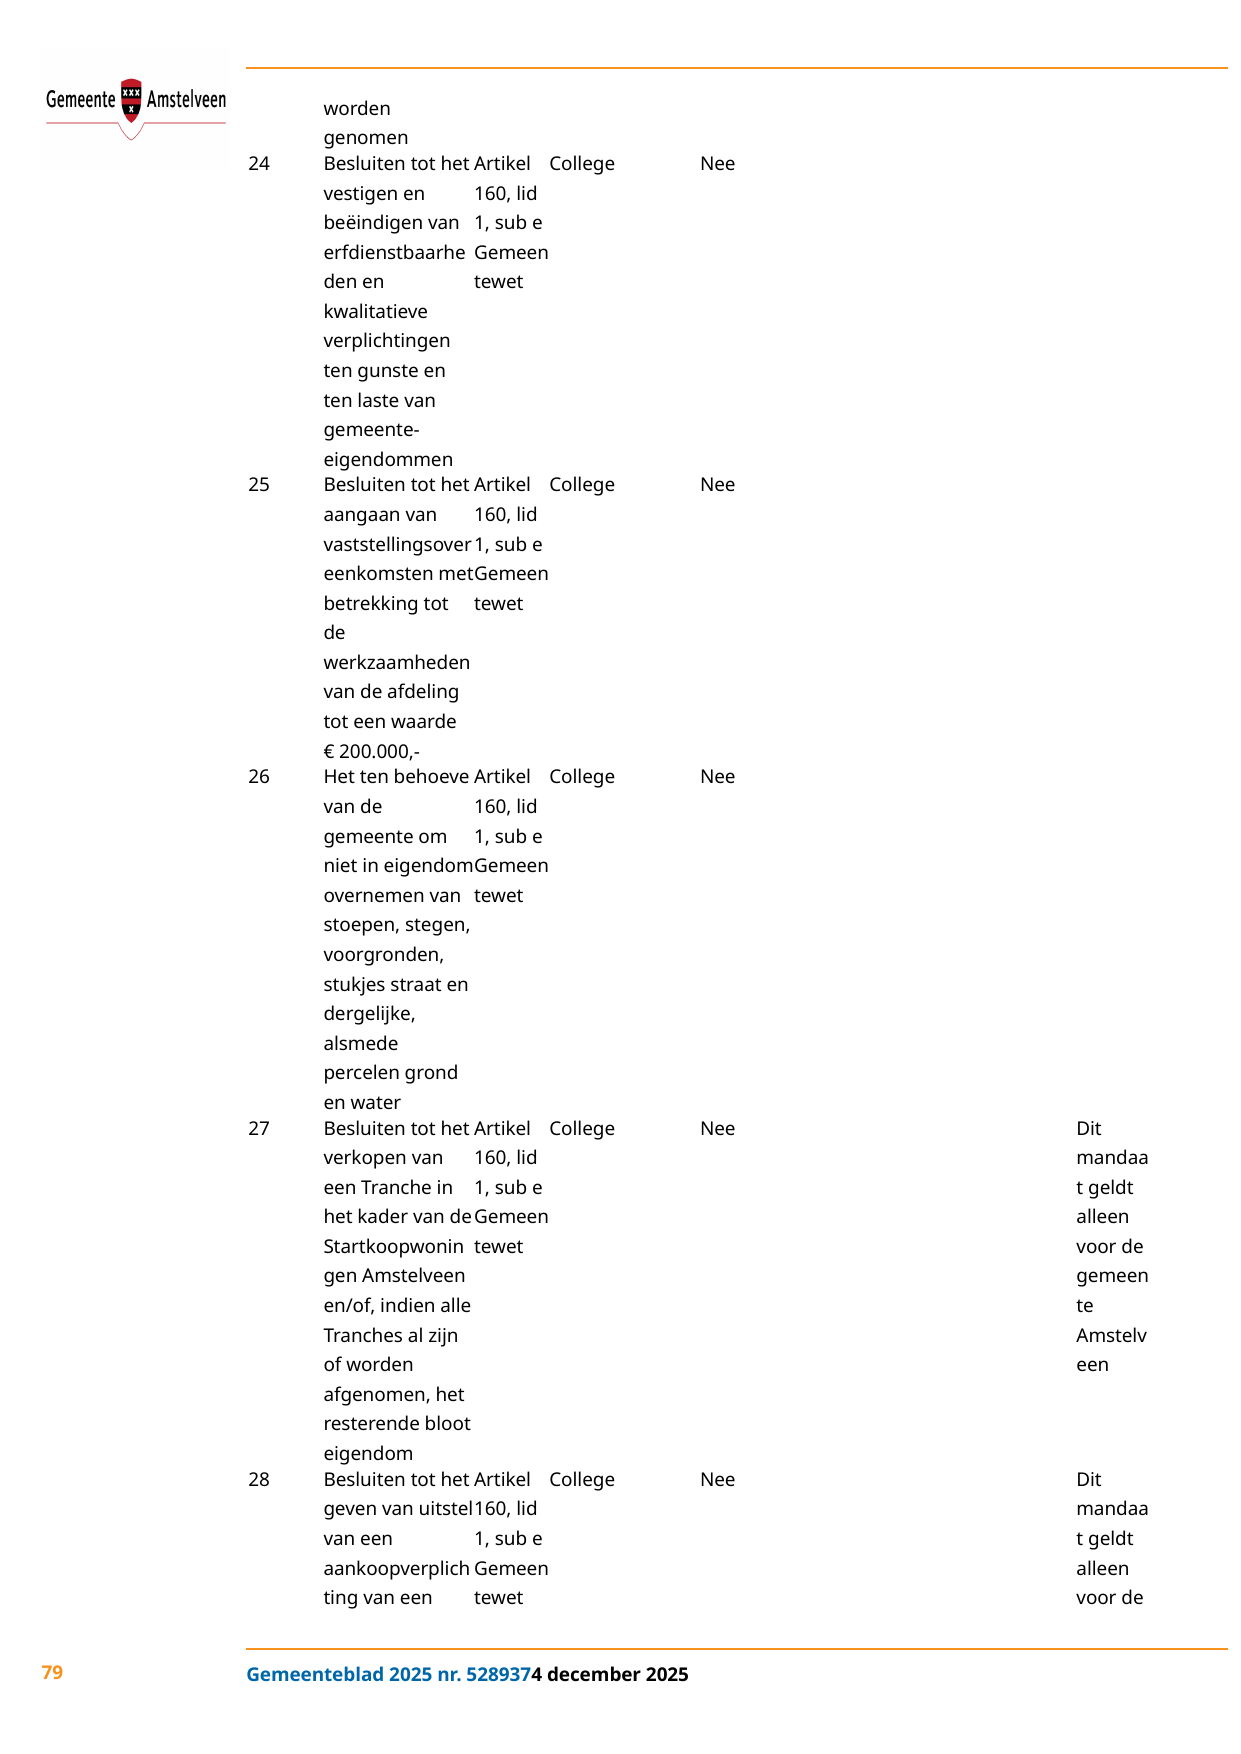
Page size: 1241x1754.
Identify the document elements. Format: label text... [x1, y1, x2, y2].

table_cell Besluiten tot het aangaan van vaststellingsovereenkomsten met betrekking tot de werkzaamheden van de afdeling tot een waarde € 200.000,- [323, 472, 474, 764]
table_cell College [549, 472, 700, 764]
table_cell [1076, 150, 1152, 472]
table_cell [1076, 764, 1152, 1115]
table_cell Dit mandaat geldt alleen voor de gemeente Amstelveen [1076, 1115, 1152, 1466]
table_cell Artikel 160, lid 1, sub e Gemeentewet [474, 472, 549, 764]
table_cell [700, 95, 850, 150]
table_cell Dit mandaat geldt alleen voor de [1076, 1466, 1152, 1610]
table_cell Artikel 160, lid 1, sub e Gemeentewet [474, 1115, 549, 1466]
table_cell College [549, 150, 700, 472]
table_cell 25 [248, 472, 323, 764]
table_cell Besluiten tot het vestigen en beëindigen van erfdienstbaarheden en kwalitatieve verplichtingen ten gunste en ten laste van gemeente-eigendommen [323, 150, 474, 472]
table_cell [850, 95, 1076, 150]
table_cell Nee [700, 472, 850, 764]
table_cell Besluiten tot het geven van uitstel van een aankoopverplichting van een [323, 1466, 474, 1610]
table_cell 28 [248, 1466, 323, 1610]
table_cell [850, 150, 1076, 472]
table_cell Nee [700, 1115, 850, 1466]
table_cell [248, 95, 323, 150]
table_cell [850, 764, 1076, 1115]
table_cell Artikel 160, lid 1, sub e Gemeentewet [474, 150, 549, 472]
table_cell College [549, 764, 700, 1115]
table_cell College [549, 1115, 700, 1466]
table_cell [850, 1115, 1076, 1466]
picture [41, 47, 231, 172]
table_cell worden genomen [323, 95, 474, 150]
table_cell College [549, 1466, 700, 1610]
table_cell [549, 95, 700, 150]
table_cell Besluiten tot het verkopen van een Tranche in het kader van de Startkoopwoningen Amstelveen en/of, indien alle Tranches al zijn of worden afgenomen, het resterende bloot eigendom [323, 1115, 474, 1466]
table_cell 27 [248, 1115, 323, 1466]
table_cell Het ten behoeve van de gemeente om niet in eigendom overnemen van stoepen, stegen, voorgronden, stukjes straat en dergelijke, alsmede percelen grond en water [323, 764, 474, 1115]
table_cell Artikel 160, lid 1, sub e Gemeentewet [474, 1466, 549, 1610]
table_cell [474, 95, 549, 150]
table_cell [850, 472, 1076, 764]
table_cell 26 [248, 764, 323, 1115]
table_cell [1076, 472, 1152, 764]
table_cell Artikel 160, lid 1, sub e Gemeentewet [474, 764, 549, 1115]
table_cell 24 [248, 150, 323, 472]
table_cell Nee [700, 1466, 850, 1610]
table_cell [1076, 95, 1152, 150]
table_cell [850, 1466, 1076, 1610]
table_cell Nee [700, 150, 850, 472]
table_cell Nee [700, 764, 850, 1115]
